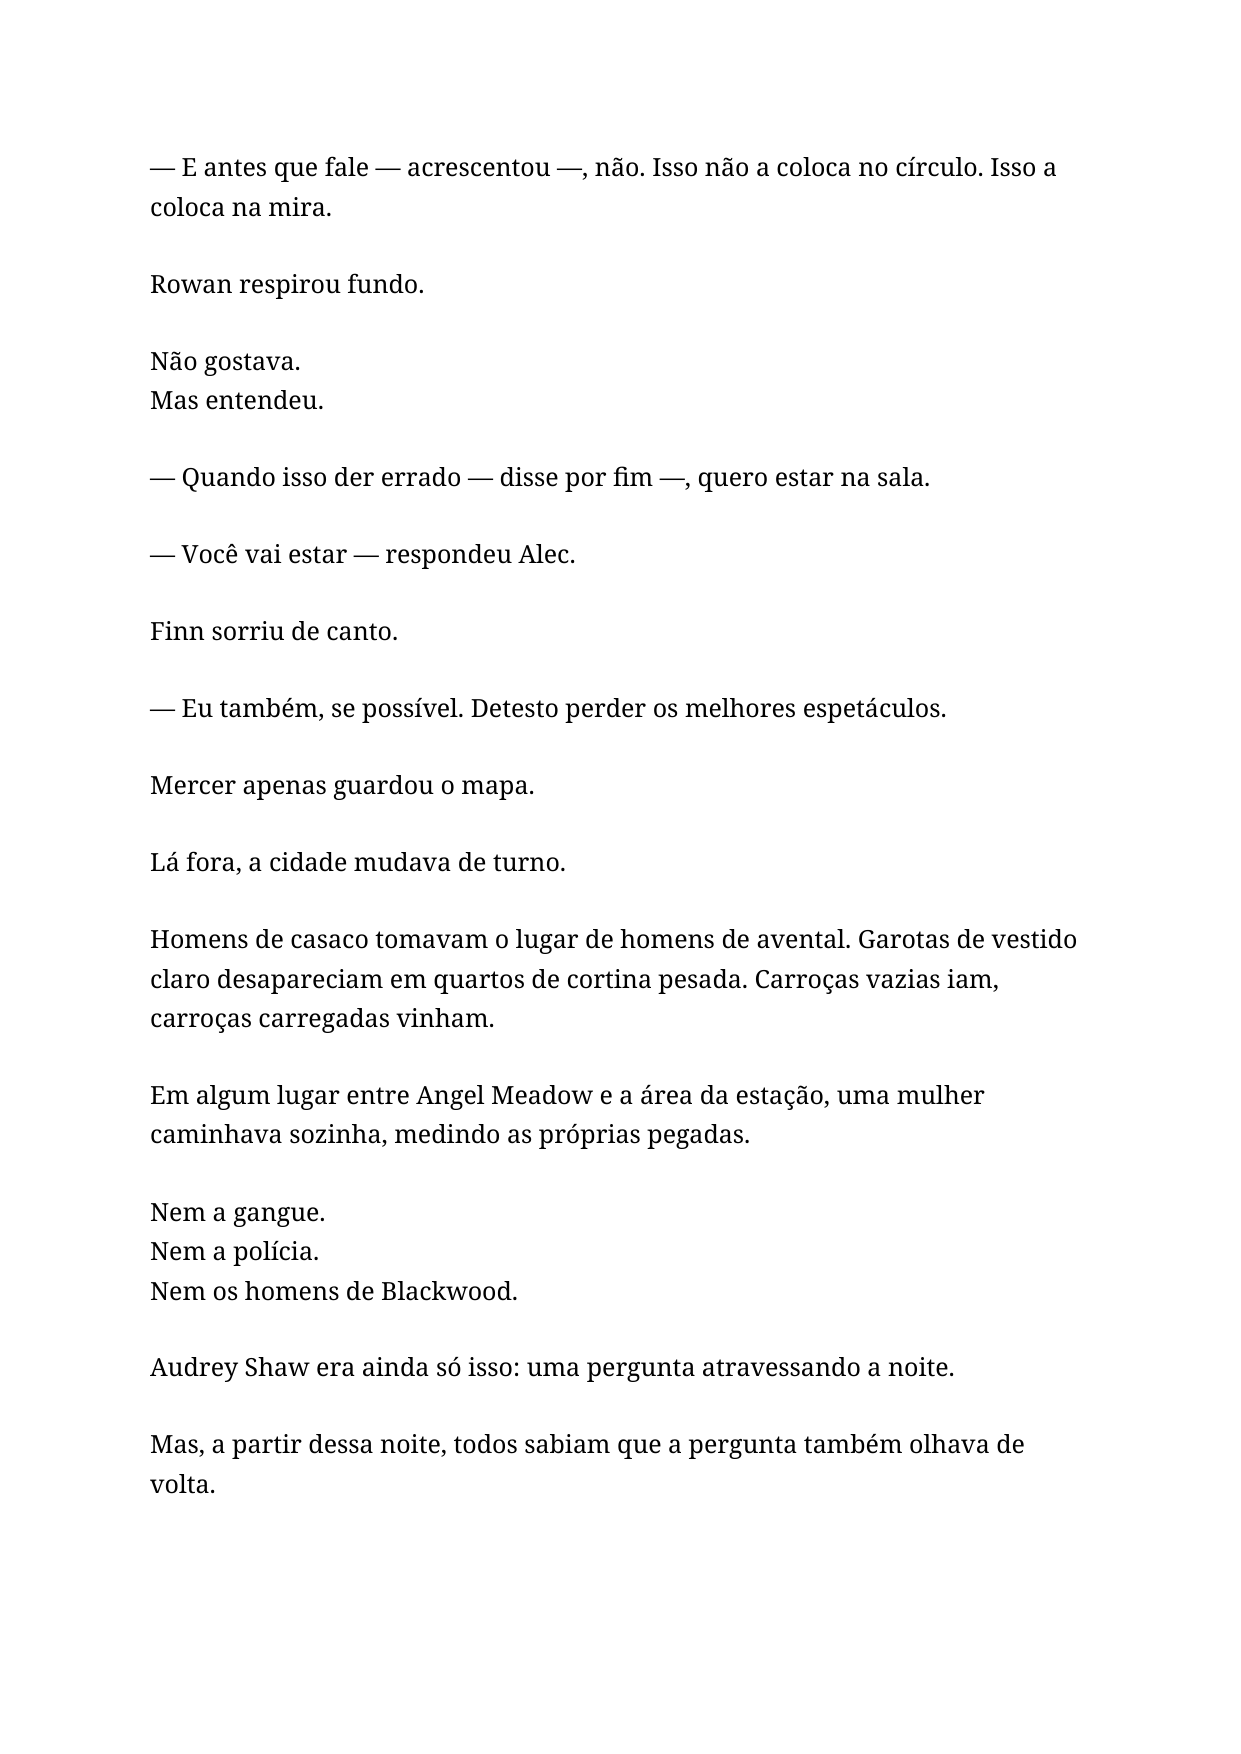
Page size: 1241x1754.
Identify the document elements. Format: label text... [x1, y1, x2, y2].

text Rowan respirou fundo. [150, 266, 1090, 301]
text Nem a gangue. Nem a polícia. Nem os homens de Blackwood. [150, 1194, 1090, 1307]
text Audrey Shaw era ainda só isso: uma pergunta atravessando a noite. [150, 1350, 1090, 1384]
text Mercer apenas guardou o mapa. [150, 768, 1090, 802]
text Em algum lugar entre Angel Meadow e a área da estação, uma mulher caminhava sozinha, medindo as próprias pegadas. [150, 1078, 1090, 1151]
text Mas, a partir dessa noite, todos sabiam que a pergunta também olhava de volta. [150, 1427, 1090, 1501]
text — Você vai estar — respondeu Alec. [150, 537, 1090, 571]
text Lá fora, a cidade mudava de turno. [150, 845, 1090, 879]
text Homens de casaco tomavam o lugar de homens de avental. Garotas de vestido claro desapareciam em quartos de cortina pesada. Carroças vazias iam, carroças carregadas vinham. [150, 922, 1090, 1035]
text Finn sorriu de canto. [150, 614, 1090, 648]
text — E antes que fale — acrescentou —, não. Isso não a coloca no círculo. Isso a coloca na mira. [150, 150, 1090, 223]
text Não gostava. Mas entendeu. [150, 343, 1090, 417]
text — Eu também, se possível. Detesto perder os melhores espetáculos. [150, 691, 1090, 725]
text — Quando isso der errado — disse por fim —, quero estar na sala. [150, 460, 1090, 494]
